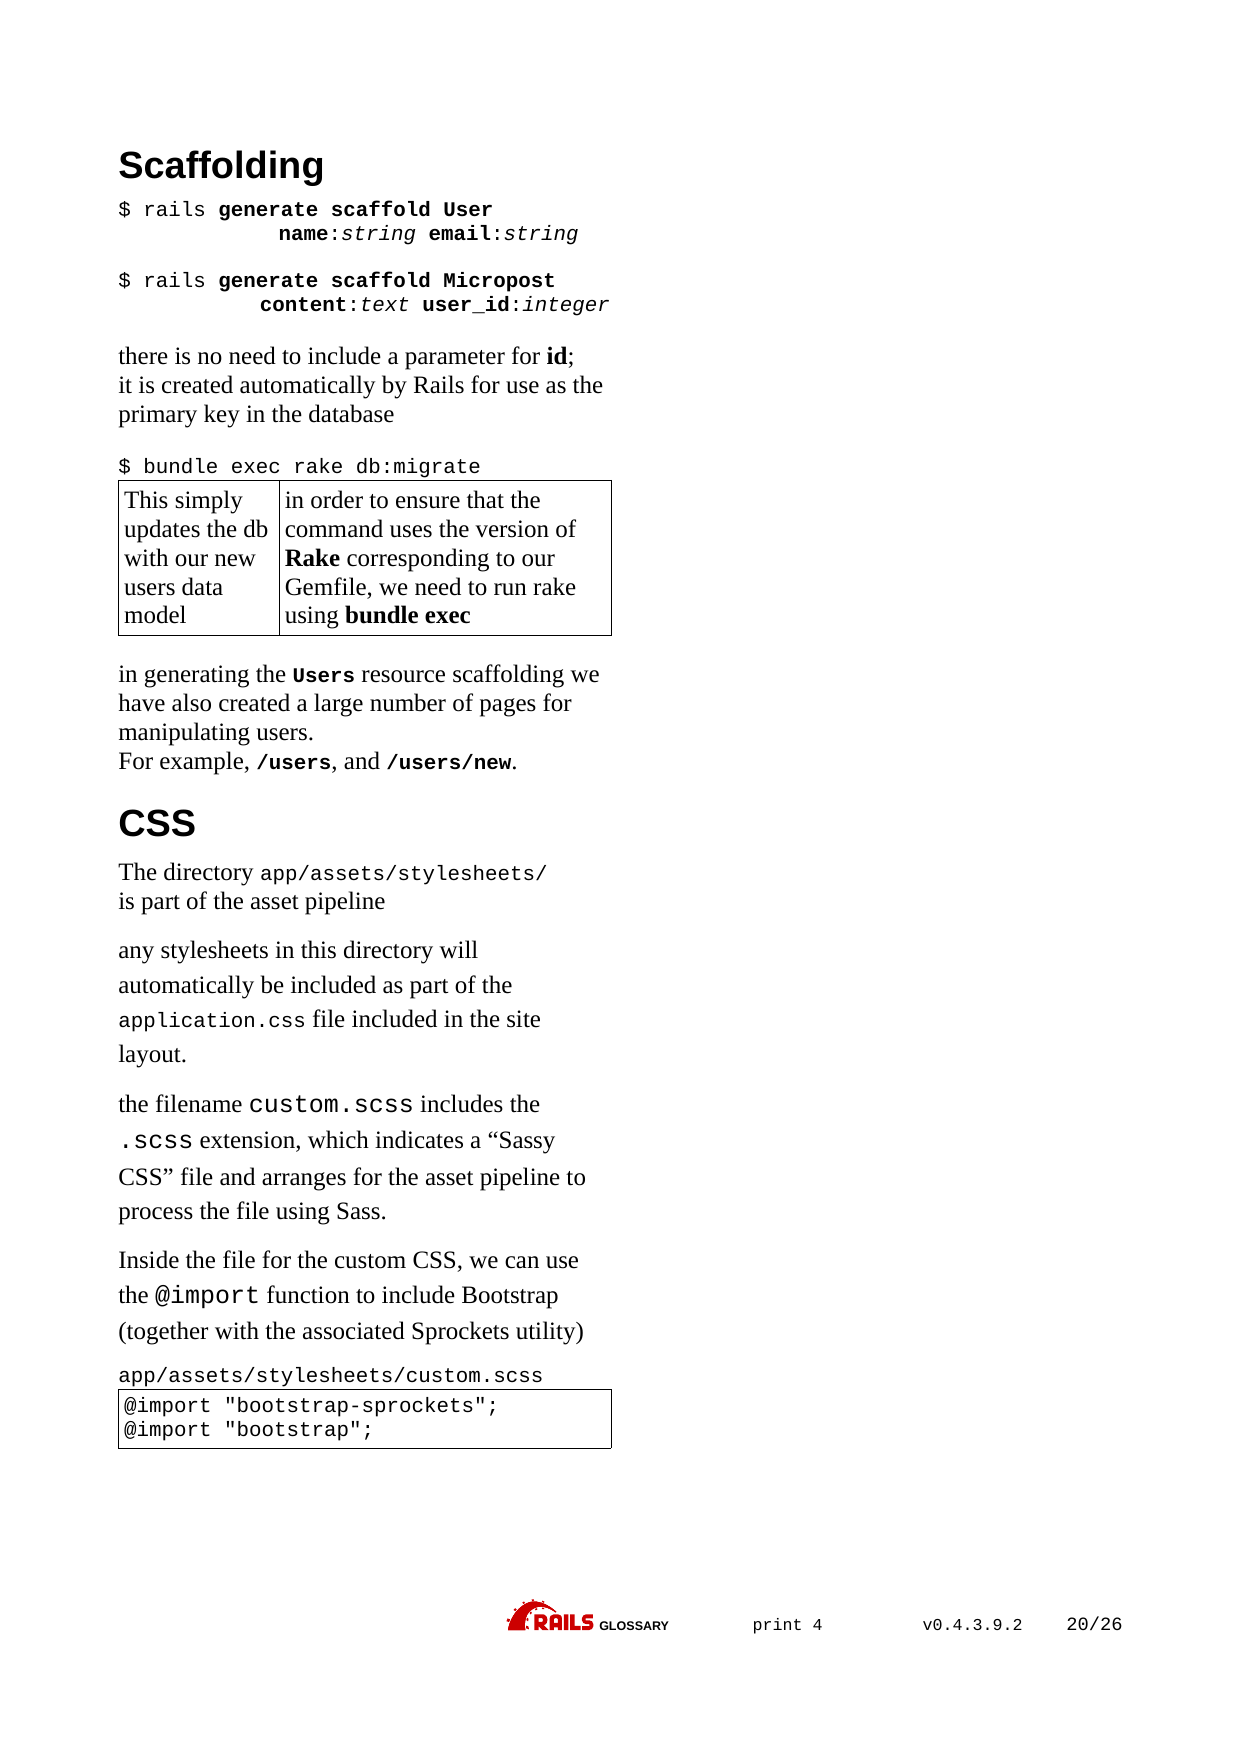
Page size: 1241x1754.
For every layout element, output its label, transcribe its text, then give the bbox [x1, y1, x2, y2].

text app/assets/stylesheets/custom.scss [118, 1365, 611, 1389]
text any stylesheets in this directory will automatically be included as part of the application.css file included in the site layout. [118, 935, 611, 1068]
text Inside the file for the custom CSS, we can use the @import function to include Bootstrap (together with the associated Sprockets utility) [118, 1245, 611, 1345]
text For example, /users, and /users/new. [118, 746, 611, 776]
text $ rails generate scaffold Micropost [118, 270, 611, 294]
text primary key in the database [118, 399, 611, 427]
text content:text user_id:integer [118, 294, 611, 317]
subtitle CSS [118, 801, 611, 844]
table_header This simply updates the db with our new users data model [119, 481, 279, 635]
subtitle Scaffolding [118, 143, 611, 187]
table_header @import "bootstrap-sprockets"; @import "bootstrap"; [119, 1390, 611, 1448]
text it is created automatically by Rails for use as the [118, 370, 611, 399]
text $ rails generate scaffold User [118, 199, 611, 223]
text is part of the asset pipeline [118, 886, 611, 915]
text in generating the Users resource scaffolding we have also created a large number of pages for manipulating users. [118, 659, 611, 746]
table_header in order to ensure that the command uses the version of Rake corresponding to our Gemfile, we need to run rake using bundle exec [280, 481, 611, 635]
text there is no need to include a parameter for id; [118, 341, 611, 370]
text name:string email:string [118, 223, 611, 247]
text the filename custom.scss includes the .scss extension, which indicates a “Sassy CSS” file and arranges for the asset pipeline to process the file using Sass. [118, 1089, 611, 1225]
text $ bundle exec rake db:migrate [118, 456, 611, 480]
text The directory app/assets/stylesheets/ [118, 857, 611, 886]
